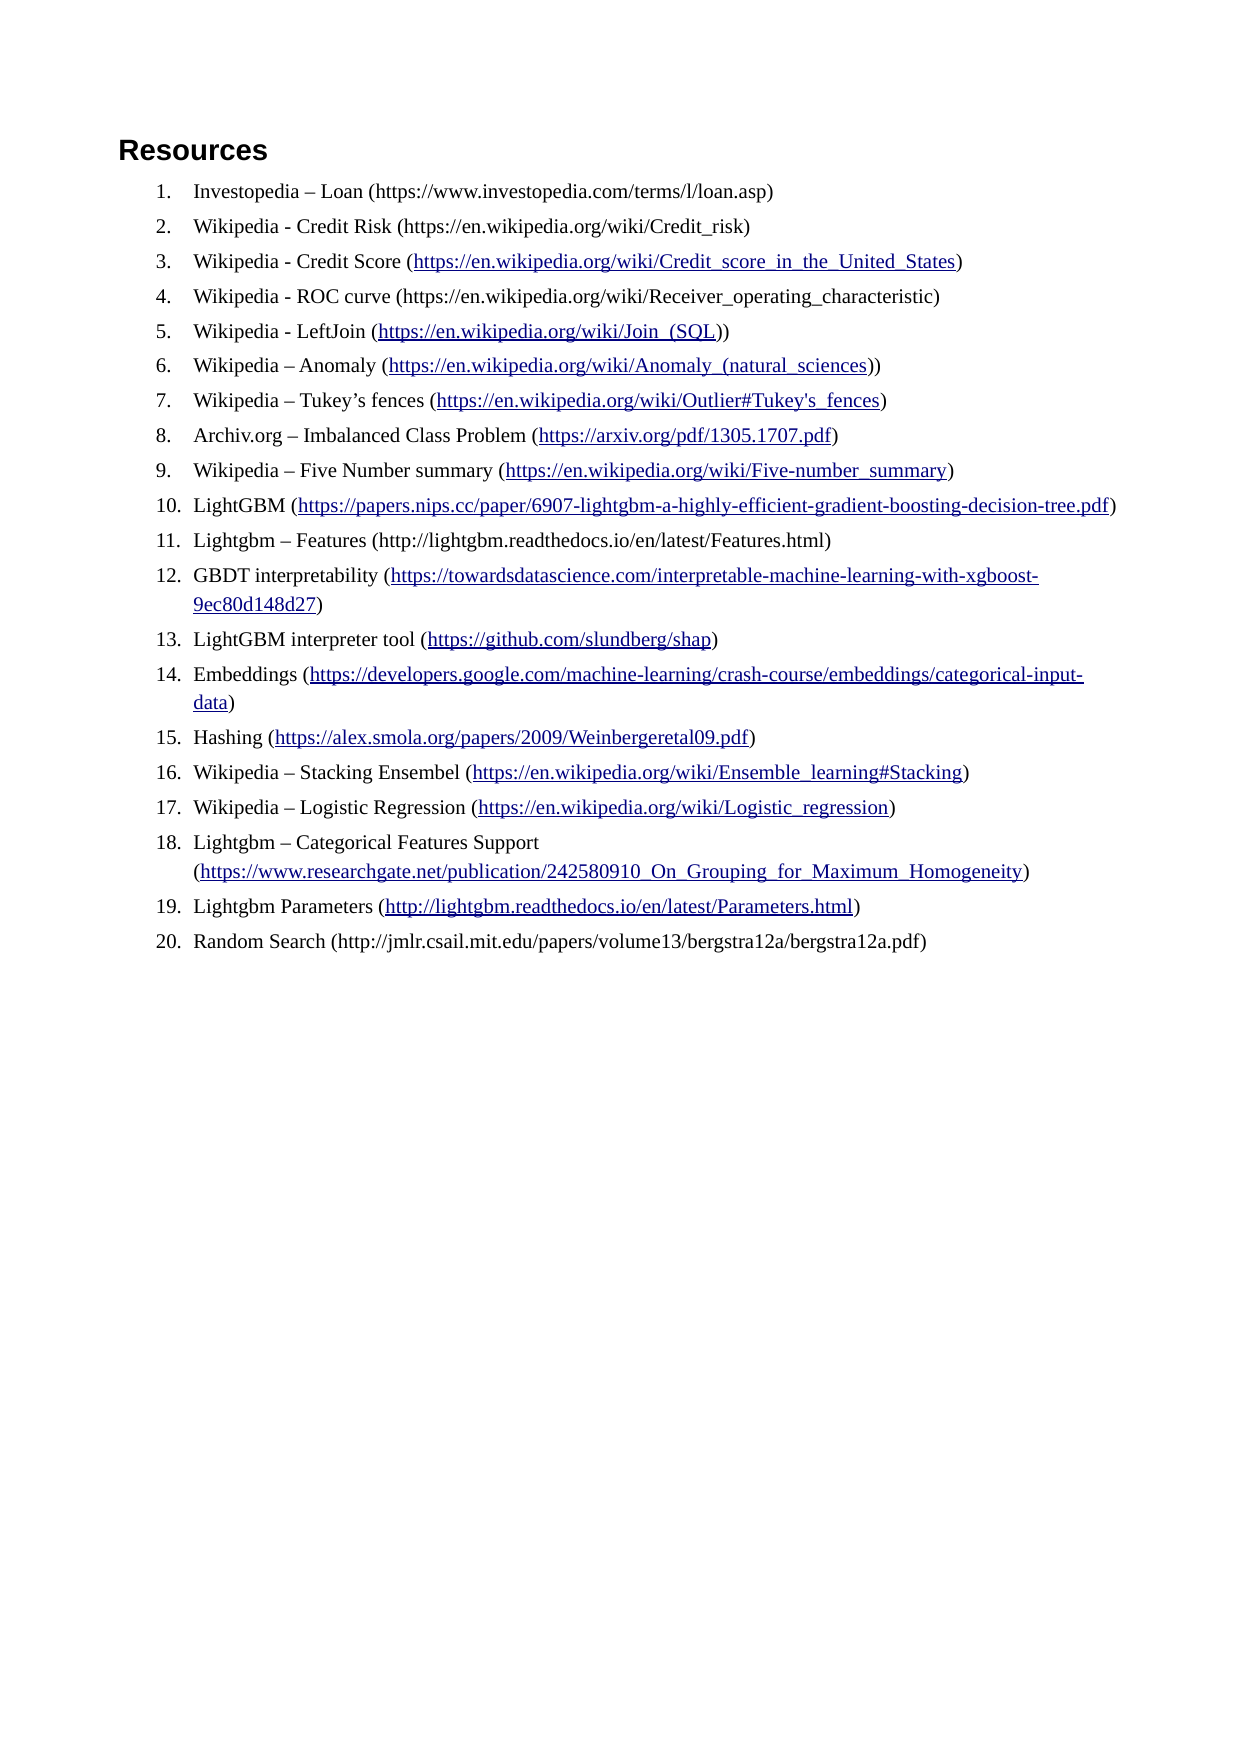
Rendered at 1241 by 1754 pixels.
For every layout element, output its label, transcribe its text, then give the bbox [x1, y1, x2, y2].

list Wikipedia – Anomaly (https://en.wikipedia.org/wiki/Anomaly_(natural_sciences)) [156, 353, 1122, 377]
list GBDT interpretability (https://towardsdatascience.com/interpretable-machine-learning-with-xgboost-9ec80d148d27) [156, 563, 1122, 616]
list Wikipedia - Credit Risk (https://en.wikipedia.org/wiki/Credit_risk) [156, 214, 1122, 238]
list Wikipedia - ROC curve (https://en.wikipedia.org/wiki/Receiver_operating_characteristic) [156, 284, 1122, 308]
list Hashing (https://alex.smola.org/papers/2009/Weinbergeretal09.pdf) [156, 725, 1122, 749]
list Wikipedia - LeftJoin (https://en.wikipedia.org/wiki/Join_(SQL)) [156, 318, 1122, 343]
list Lightgbm – Categorical Features Support (https://www.researchgate.net/publication/242580910_On_Grouping_for_Maximum_Homogeneity) [156, 830, 1122, 883]
list Wikipedia – Stacking Ensembel (https://en.wikipedia.org/wiki/Ensemble_learning#Stacking) [156, 760, 1122, 784]
list Embeddings (https://developers.google.com/machine-learning/crash-course/embeddings/categorical-input-data) [156, 661, 1122, 714]
list Investopedia – Loan (https://www.investopedia.com/terms/l/loan.asp) [156, 179, 1122, 203]
list Archiv.org – Imbalanced Class Problem (https://arxiv.org/pdf/1305.1707.pdf) [156, 423, 1122, 447]
list Wikipedia – Five Number summary (https://en.wikipedia.org/wiki/Five-number_summary) [156, 458, 1122, 482]
list LightGBM interpreter tool (https://github.com/slundberg/shap) [156, 627, 1122, 651]
list Lightgbm – Features (http://lightgbm.readthedocs.io/en/latest/Features.html) [156, 528, 1122, 552]
list Wikipedia – Tukey’s fences (https://en.wikipedia.org/wiki/Outlier#Tukey's_fences) [156, 388, 1122, 412]
list Wikipedia - Credit Score (https://en.wikipedia.org/wiki/Credit_score_in_the_United_States) [156, 249, 1122, 273]
list Random Search (http://jmlr.csail.mit.edu/papers/volume13/bergstra12a/bergstra12a.pdf) [156, 928, 1122, 953]
subtitle Resources [118, 133, 1122, 166]
list Lightgbm Parameters (http://lightgbm.readthedocs.io/en/latest/Parameters.html) [156, 894, 1122, 918]
list LightGBM (https://papers.nips.cc/paper/6907-lightgbm-a-highly-efficient-gradient-boosting-decision-tree.pdf) [156, 493, 1122, 517]
list Wikipedia – Logistic Regression (https://en.wikipedia.org/wiki/Logistic_regression) [156, 795, 1122, 819]
